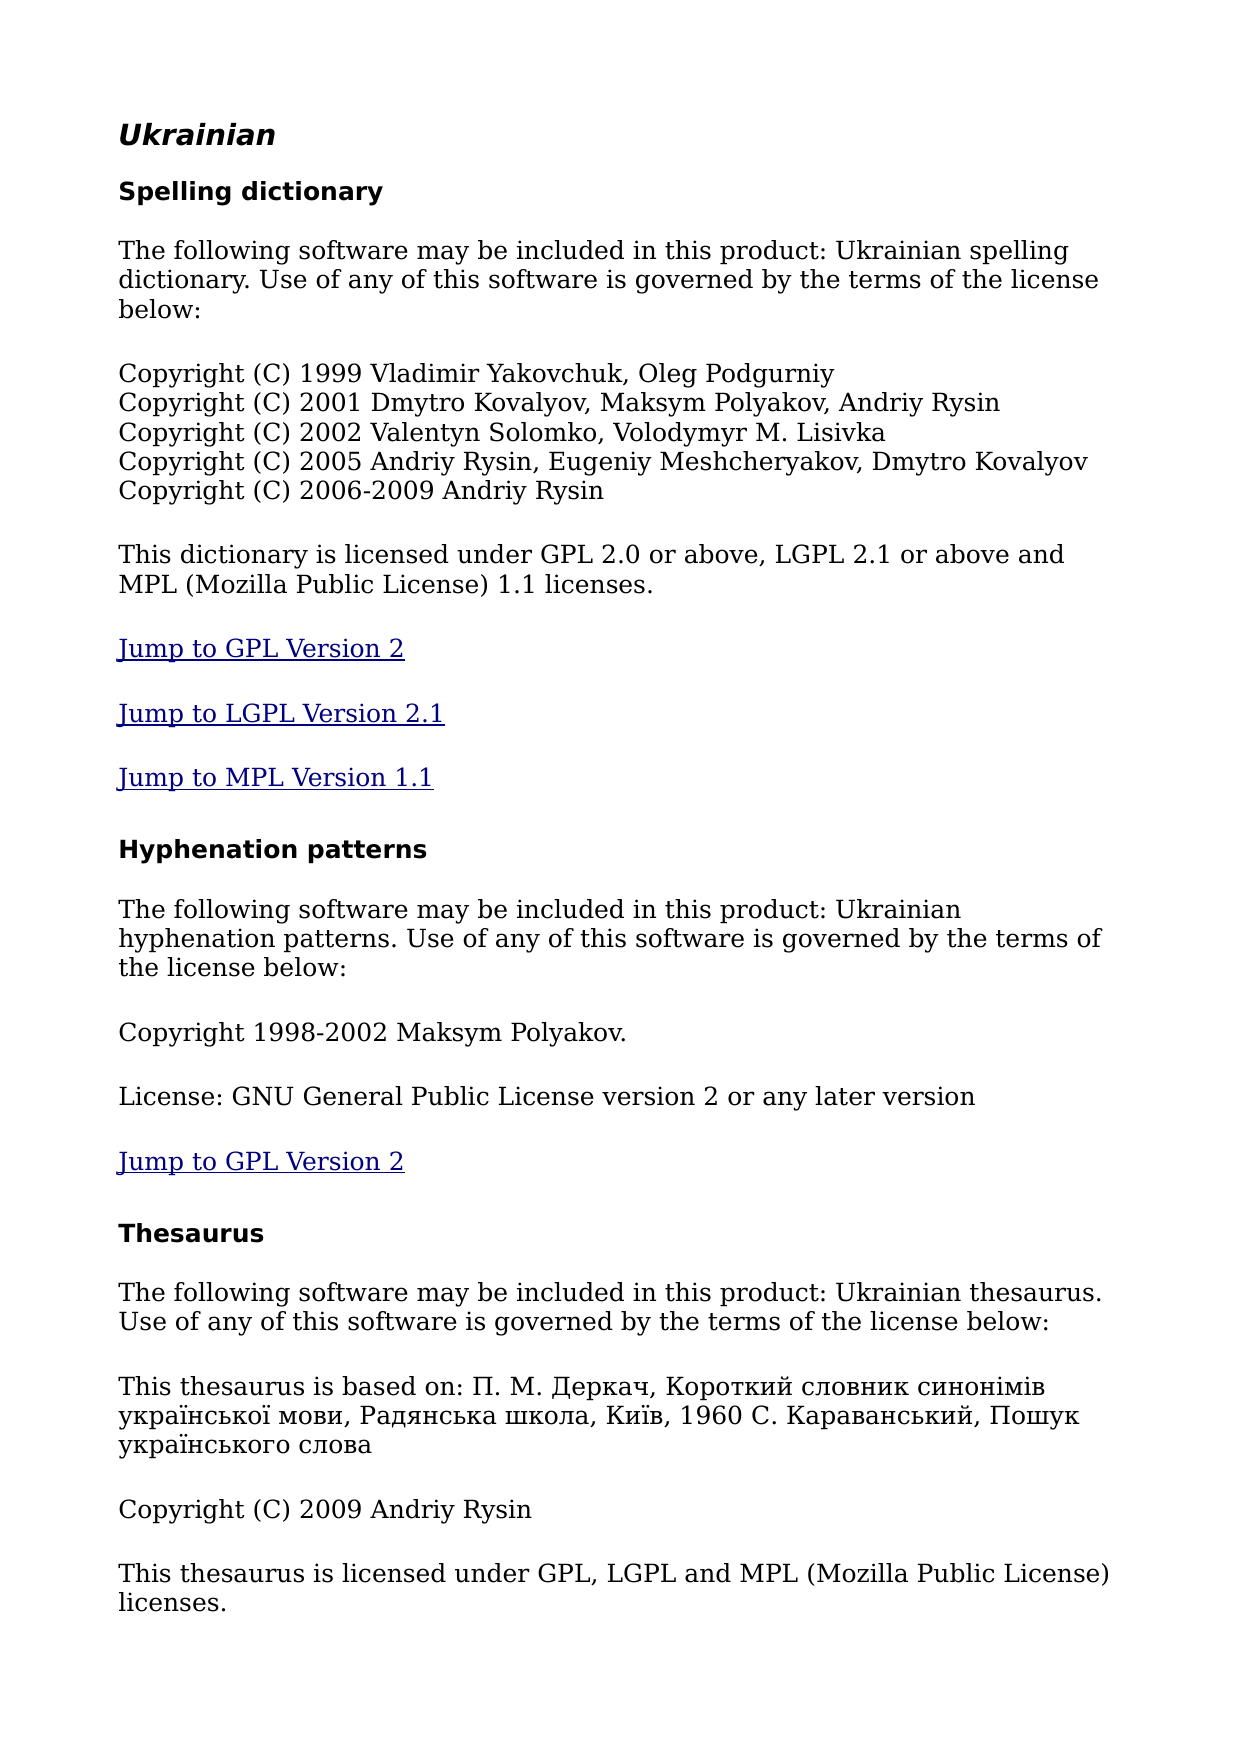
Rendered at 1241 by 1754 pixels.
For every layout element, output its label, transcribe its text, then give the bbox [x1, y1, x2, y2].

text Jump to GPL Version 2 [118, 1147, 1122, 1176]
text This dictionary is licensed under GPL 2.0 or above, LGPL 2.1 or above and MPL (Mozilla Public License) 1.1 licenses. [118, 541, 1122, 599]
subtitle Ukrainian [118, 118, 1122, 152]
text Copyright 1998-2002 Maksym Polyakov. [118, 1018, 1122, 1047]
text Jump to GPL Version 2 [118, 634, 1122, 663]
text License: GNU General Public License version 2 or any later version [118, 1082, 1122, 1111]
subtitle Spelling dictionary [118, 177, 1122, 206]
text Copyright (C) 2009 Andriy Rysin [118, 1495, 1122, 1524]
text Copyright (C) 1999 Vladimir Yakovchuk, Oleg Podgurniy Copyright (C) 2001 Dmytro Kovalyov, Maksym Polyakov, Andriy Rysin Copyright (C) 2002 Valentyn Solomko, Volodymyr M. Lisivka Copyright (C) 2005 Andriy Rysin, Eugeniy Meshcheryakov, Dmytro Kovalyov Copyright (C) 2006-2009 Andriy Rysin [118, 359, 1122, 505]
text The following software may be included in this product: Ukrainian thesaurus. Use of any of this software is governed by the terms of the license below: [118, 1278, 1122, 1336]
text The following software may be included in this product: Ukrainian hyphenation patterns. Use of any of this software is governed by the terms of the license below: [118, 895, 1122, 982]
text Jump to MPL Version 1.1 [118, 763, 1122, 793]
text This thesaurus is licensed under GPL, LGPL and MPL (Mozilla Public License) licenses. [118, 1559, 1122, 1618]
subtitle Hyphenation patterns [118, 835, 1122, 864]
text This thesaurus is based on: П. М. Деркач, Короткий словник синонімів української мови, Радянська школа, Київ, 1960 С. Караванський, Пошук українського слова [118, 1372, 1122, 1459]
text The following software may be included in this product: Ukrainian spelling dictionary. Use of any of this software is governed by the terms of the license below: [118, 236, 1122, 324]
subtitle Thesaurus [118, 1219, 1122, 1248]
text Jump to LGPL Version 2.1 [118, 699, 1122, 728]
